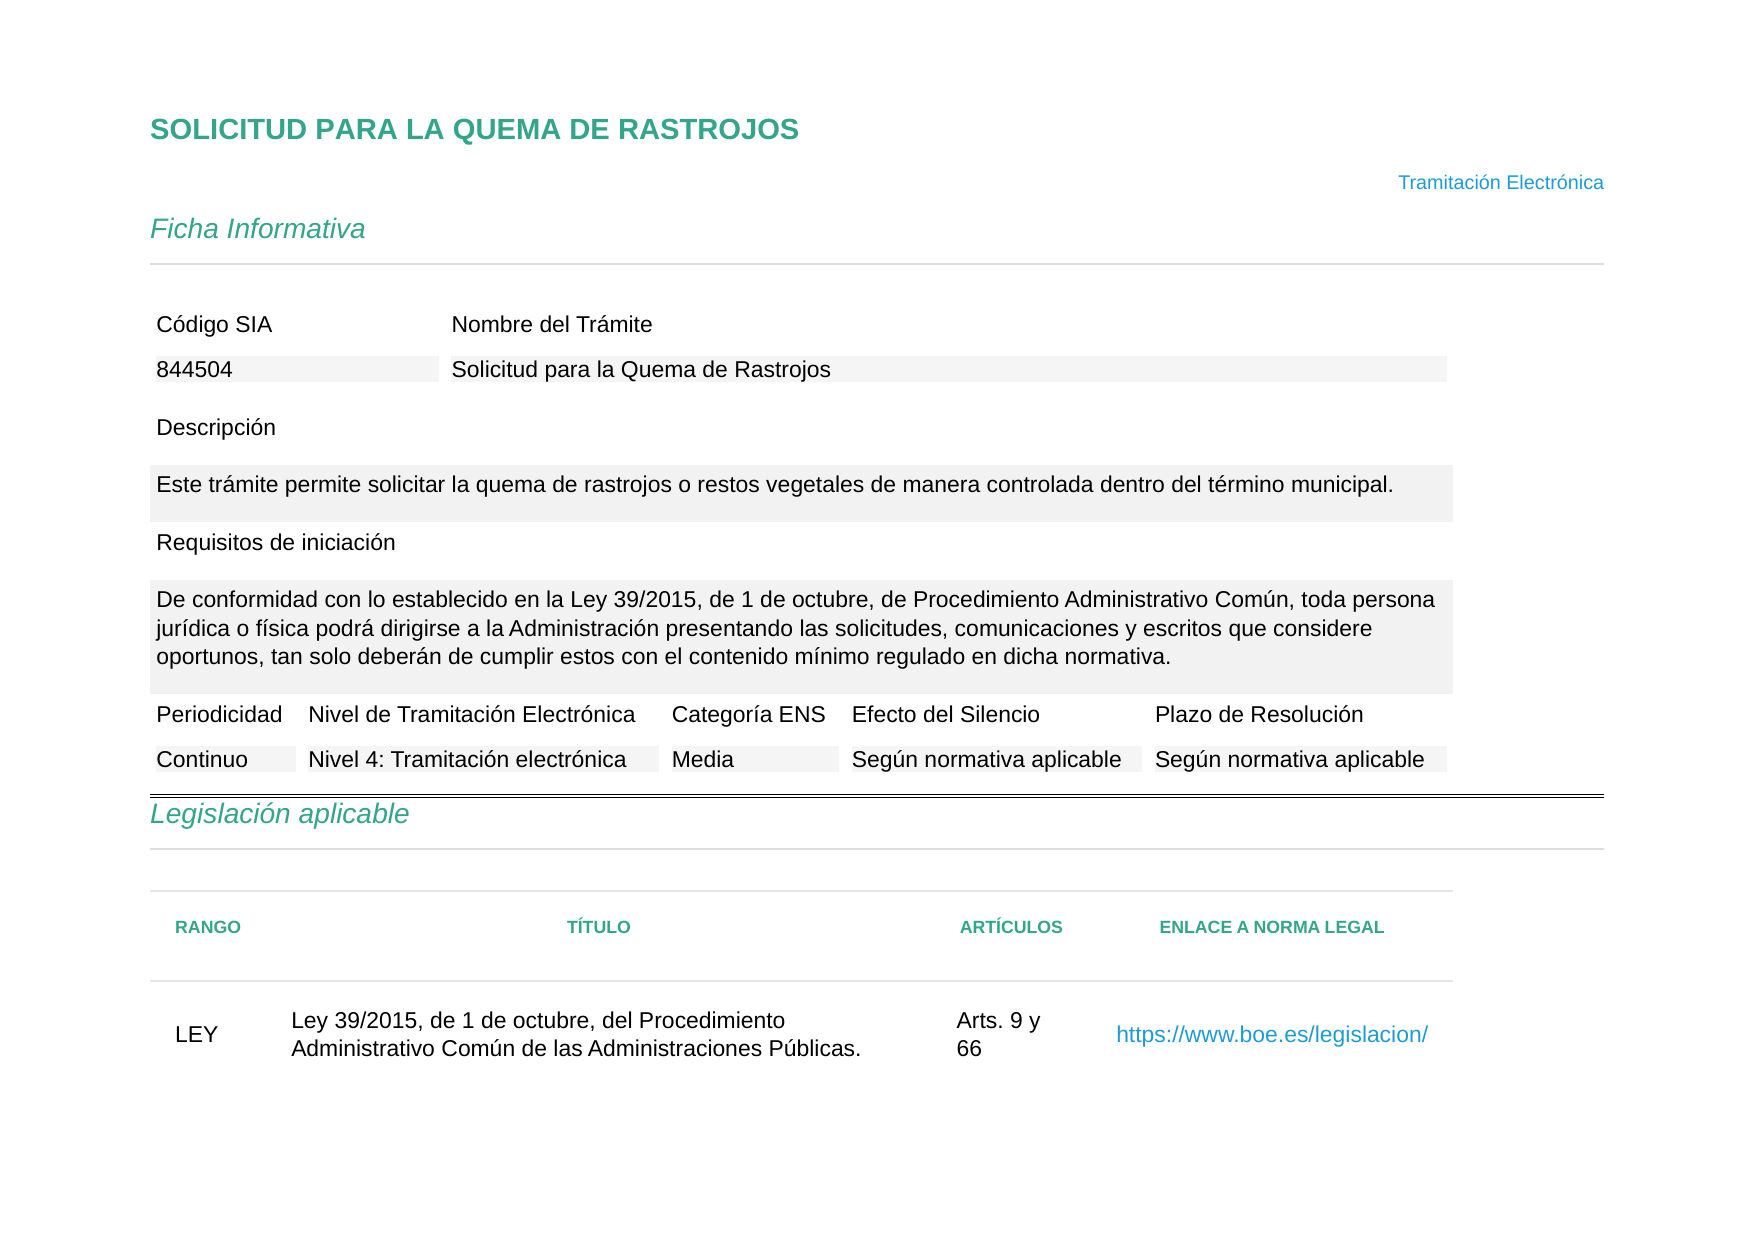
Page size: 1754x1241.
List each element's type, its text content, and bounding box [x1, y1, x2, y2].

table_cell Requisitos de iniciación [150, 523, 1453, 580]
subtitle Ficha Informativa [150, 212, 1604, 263]
table_cell Ley 39/2015, de 1 de octubre, del Procedimiento Administrativo Común de las Administraciones Públicas. [266, 982, 931, 1105]
table_cell https://www.boe.es/legislacion/ [1091, 982, 1453, 1105]
table_cell Este trámite permite solicitar la quema de rastrojos o restos vegetales de manera controlada dentro del término municipal. [150, 465, 1453, 522]
table_cell De conformidad con lo establecido en la Ley 39/2015, de 1 de octubre, de Procedimiento Administrativo Común, toda persona jurídica o física podrá dirigirse a la Administración presentando las solicitudes, comunicaciones y escritos que considere oportunos, tan solo deberán de cumplir estos con el contenido mínimo regulado en dicha normativa. [150, 580, 1453, 694]
table_header ENLACE A NORMA LEGAL [1091, 892, 1453, 980]
table_header ARTÍCULOS [931, 892, 1091, 980]
table_header Código SIA 844504 [150, 305, 445, 407]
table_cell Descripción [150, 407, 1453, 465]
table_header Nombre del Trámite Solicitud para la Quema de Rastrojos [445, 305, 1453, 407]
table_header Efecto del Silencio Según normativa aplicable [845, 695, 1148, 794]
table_header Plazo de Resolución Según normativa aplicable [1149, 695, 1453, 794]
subtitle SOLICITUD PARA LA QUEMA DE RASTROJOS [150, 112, 1604, 146]
table_header TÍTULO [266, 892, 931, 980]
table_cell Arts. 9 y 66 [931, 982, 1091, 1105]
subtitle Legislación aplicable [150, 798, 1604, 848]
table_header Categoría ENS Media [665, 695, 845, 794]
text Tramitación Electrónica [150, 171, 1604, 193]
table_header Nivel de Tramitación Electrónica Nivel 4: Tramitación electrónica [302, 695, 665, 794]
table_cell LEY [150, 982, 266, 1105]
table_header Periodicidad Continuo [150, 695, 302, 794]
table_header RANGO [150, 892, 266, 980]
